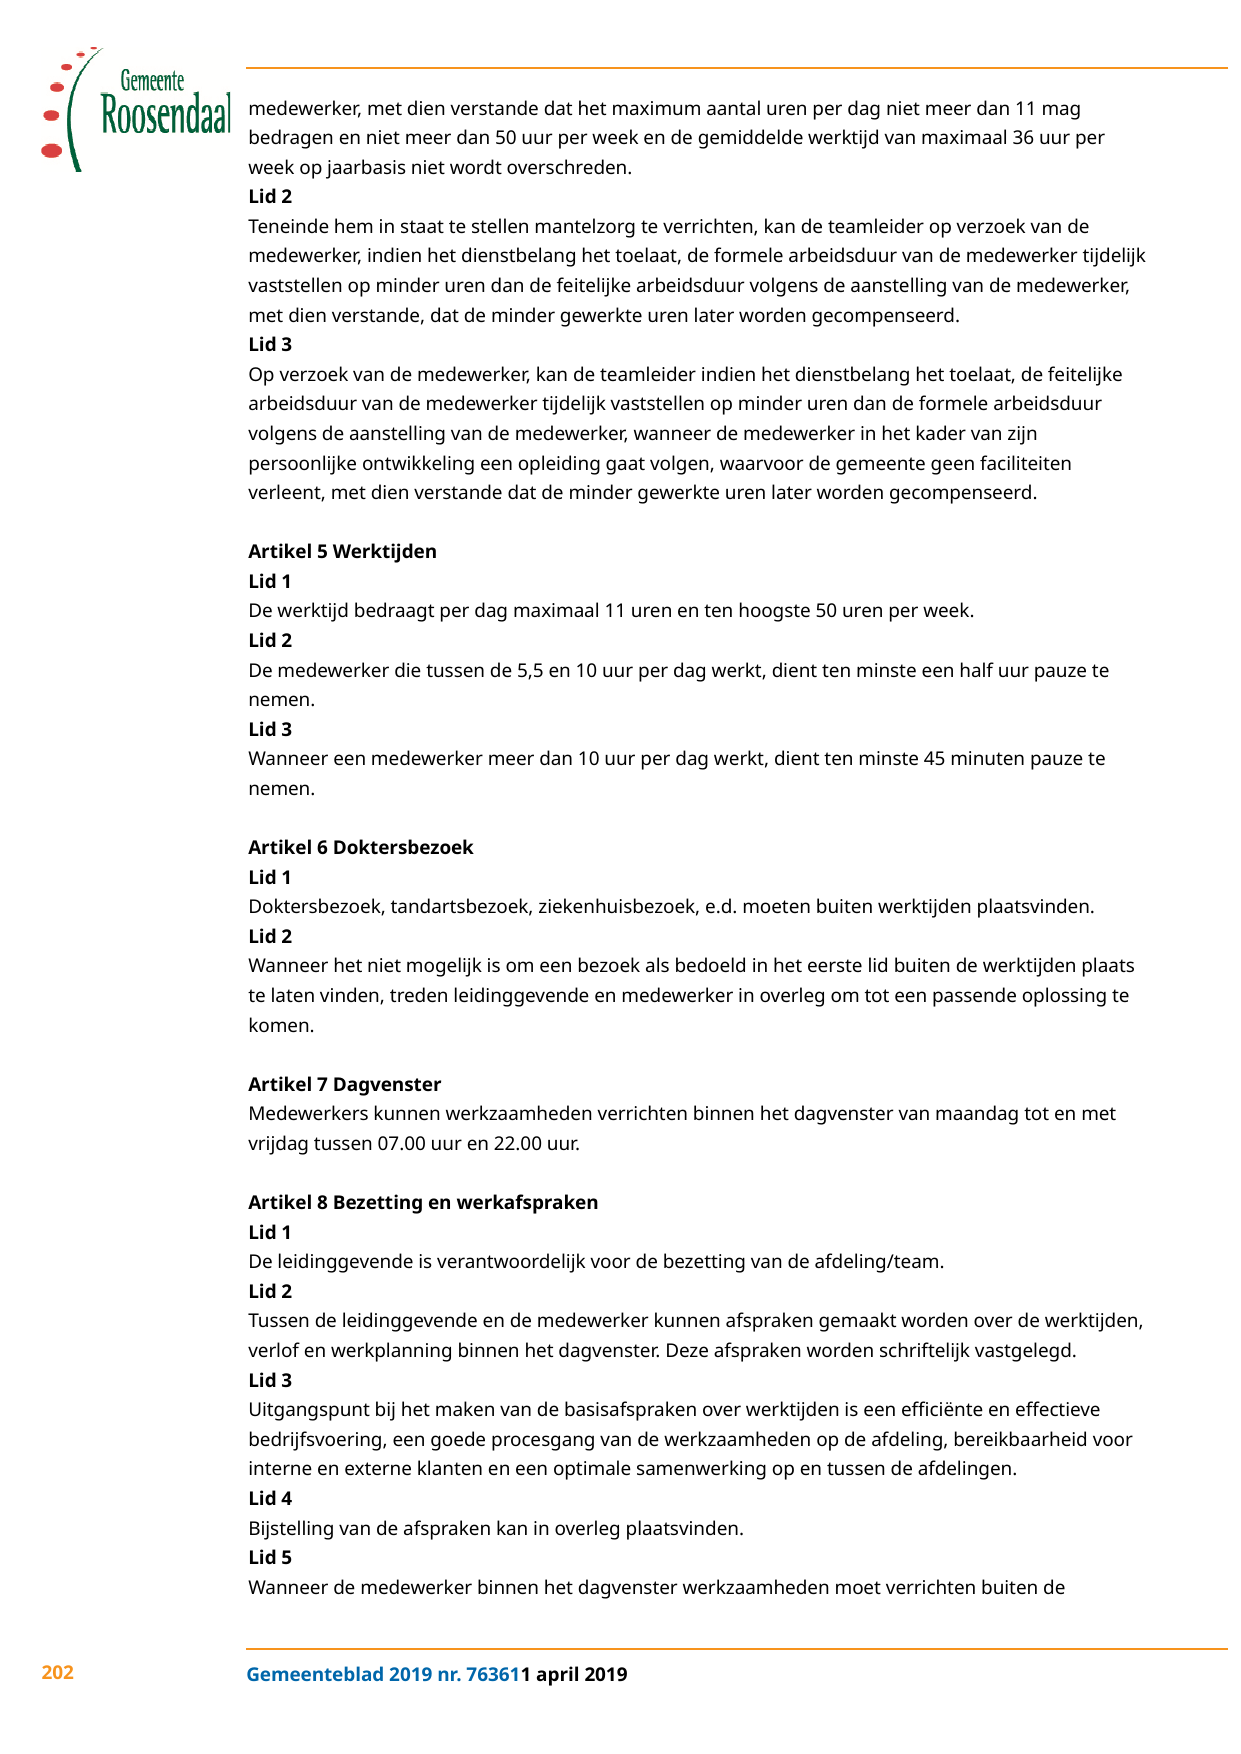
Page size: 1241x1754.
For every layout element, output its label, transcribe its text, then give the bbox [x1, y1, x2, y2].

text Teneinde hem in staat te stellen mantelzorg te verrichten, kan de teamleider op verzoek van de medewerker, indien het dienstbelang het toelaat, de formele arbeidsduur van de medewerker tijdelijk vaststellen op minder uren dan de feitelijke arbeidsduur volgens de aanstelling van de medewerker, met dien verstande, dat de minder gewerkte uren later worden gecompenseerd. [248, 213, 1152, 328]
text Lid 2 [248, 183, 1152, 209]
text Artikel 7 Dagvenster [248, 1071, 1152, 1097]
text Lid 1 [248, 1219, 1152, 1245]
text De werktijd bedraagt per dag maximaal 11 uren en ten hoogste 50 uren per week. [248, 598, 1152, 623]
text Lid 2 [248, 627, 1152, 653]
picture [41, 47, 231, 172]
text Lid 3 [248, 331, 1152, 357]
text De medewerker die tussen de 5,5 en 10 uur per dag werkt, dient ten minste een half uur pauze te nemen. [248, 657, 1152, 712]
text Doktersbezoek, tandartsbezoek, ziekenhuisbezoek, e.d. moeten buiten werktijden plaatsvinden. [248, 893, 1152, 919]
text Lid 1 [248, 864, 1152, 890]
text Lid 3 [248, 716, 1152, 742]
text De leidinggevende is verantwoordelijk voor de bezetting van de afdeling/team. [248, 1248, 1152, 1274]
text Wanneer het niet mogelijk is om een bezoek als bedoeld in het eerste lid buiten de werktijden plaats te laten vinden, treden leidinggevende en medewerker in overleg om tot een passende oplossing te komen. [248, 953, 1152, 1038]
text Uitgangspunt bij het maken van de basisafspraken over werktijden is een efficiënte en effectieve bedrijfsvoering, een goede procesgang van de werkzaamheden op de afdeling, bereikbaarheid voor interne en externe klanten en een optimale samenwerking op en tussen de afdelingen. [248, 1396, 1152, 1481]
text Artikel 6 Doktersbezoek [248, 834, 1152, 860]
text Artikel 5 Werktijden [248, 538, 1152, 564]
text Bijstelling van de afspraken kan in overleg plaatsvinden. [248, 1515, 1152, 1541]
text Lid 3 [248, 1367, 1152, 1393]
text Lid 4 [248, 1485, 1152, 1511]
text Wanneer een medewerker meer dan 10 uur per dag werkt, dient ten minste 45 minuten pauze te nemen. [248, 746, 1152, 801]
text Tussen de leidinggevende en de medewerker kunnen afspraken gemaakt worden over de werktijden, verlof en werkplanning binnen het dagvenster. Deze afspraken worden schriftelijk vastgelegd. [248, 1308, 1152, 1363]
text Medewerkers kunnen werkzaamheden verrichten binnen het dagvenster van maandag tot en met vrijdag tussen 07.00 uur en 22.00 uur. [248, 1101, 1152, 1156]
text Lid 2 [248, 923, 1152, 949]
text Op verzoek van de medewerker, kan de teamleider indien het dienstbelang het toelaat, de feitelijke arbeidsduur van de medewerker tijdelijk vaststellen op minder uren dan de formele arbeidsduur volgens de aanstelling van de medewerker, wanneer de medewerker in het kader van zijn persoonlijke ontwikkeling een opleiding gaat volgen, waarvoor de gemeente geen faciliteiten verleent, met dien verstande dat de minder gewerkte uren later worden gecompenseerd. [248, 361, 1152, 505]
text Artikel 8 Bezetting en werkafspraken [248, 1189, 1152, 1215]
text Lid 1 [248, 568, 1152, 594]
text Lid 5 [248, 1544, 1152, 1570]
text medewerker, met dien verstande dat het maximum aantal uren per dag niet meer dan 11 mag bedragen en niet meer dan 50 uur per week en de gemiddelde werktijd van maximaal 36 uur per week op jaarbasis niet wordt overschreden. [248, 95, 1152, 180]
text Lid 2 [248, 1278, 1152, 1304]
text Wanneer de medewerker binnen het dagvenster werkzaamheden moet verrichten buiten de [248, 1574, 1152, 1600]
